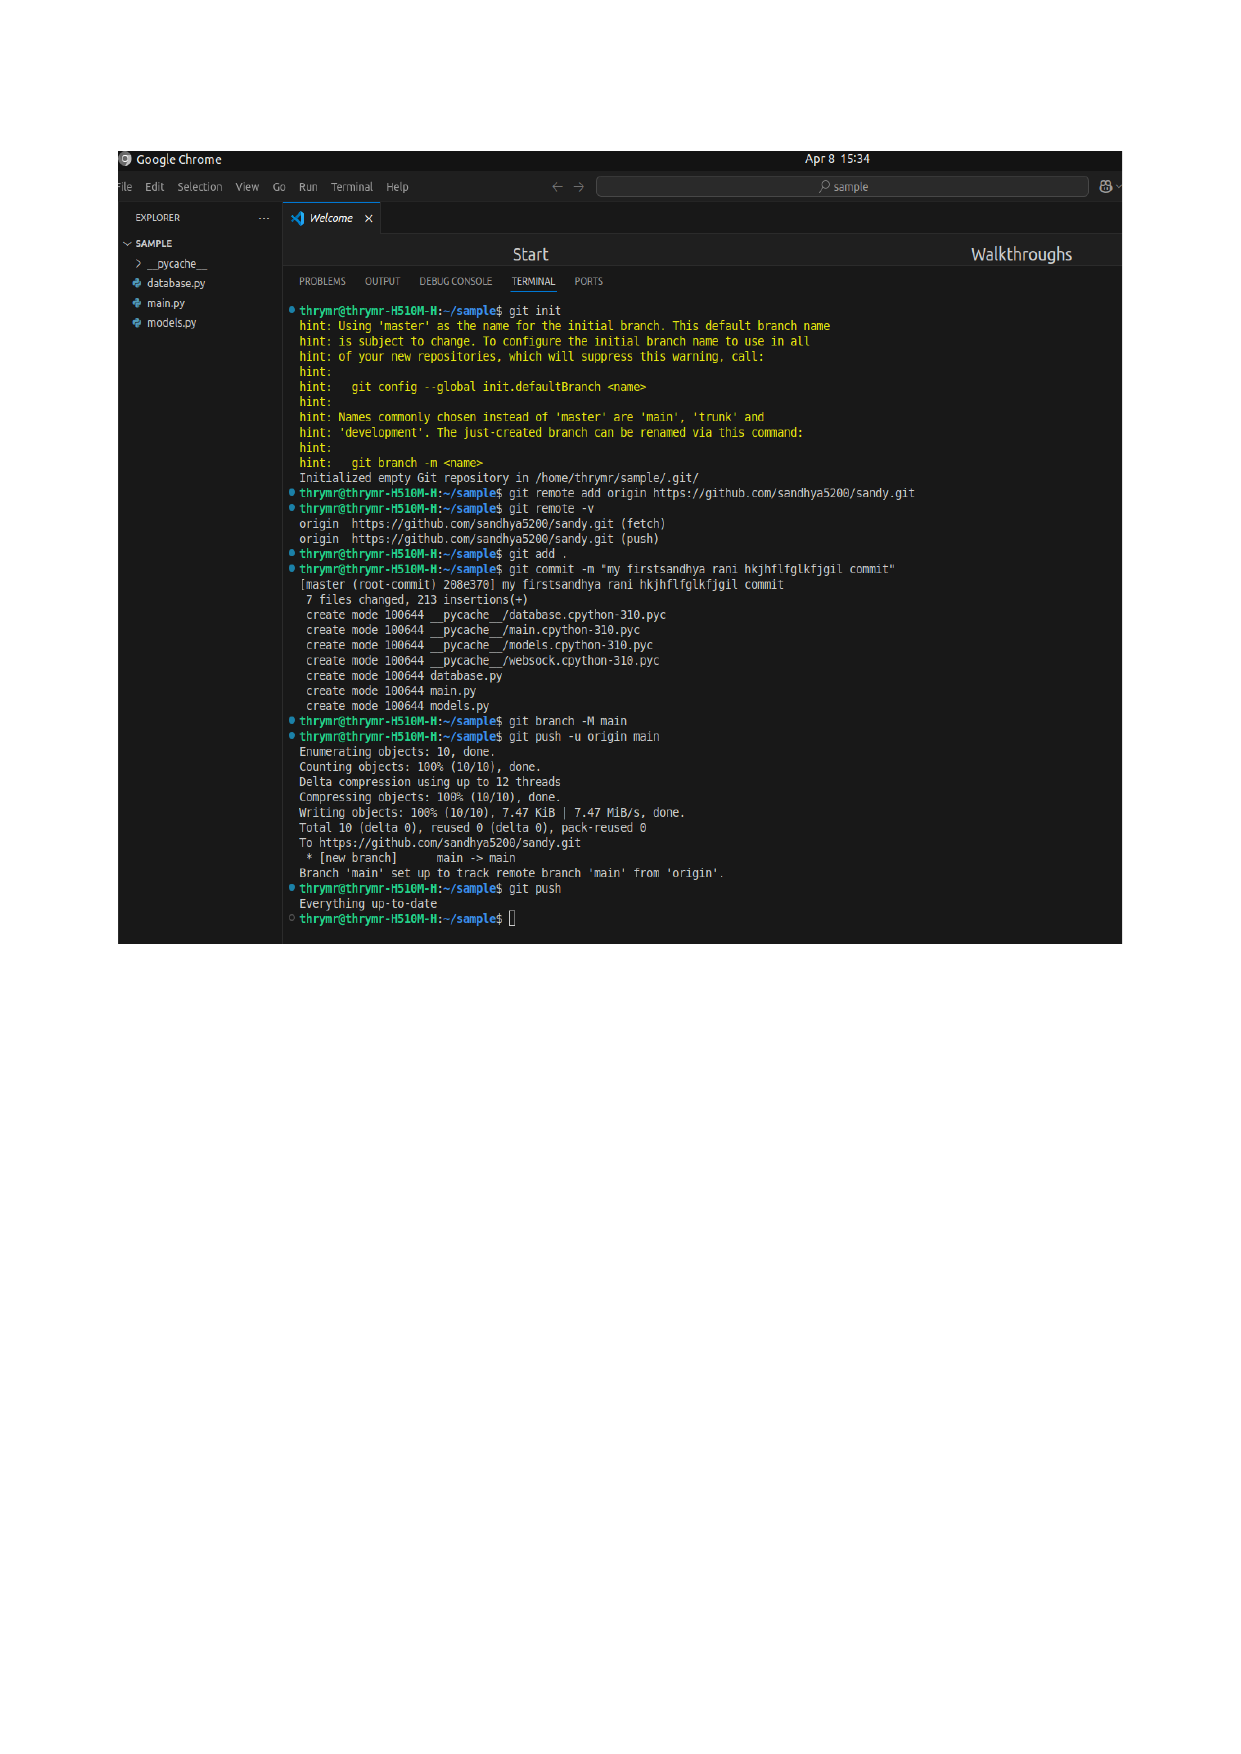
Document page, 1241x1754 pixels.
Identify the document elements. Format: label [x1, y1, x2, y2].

picture [118, 151, 1123, 944]
